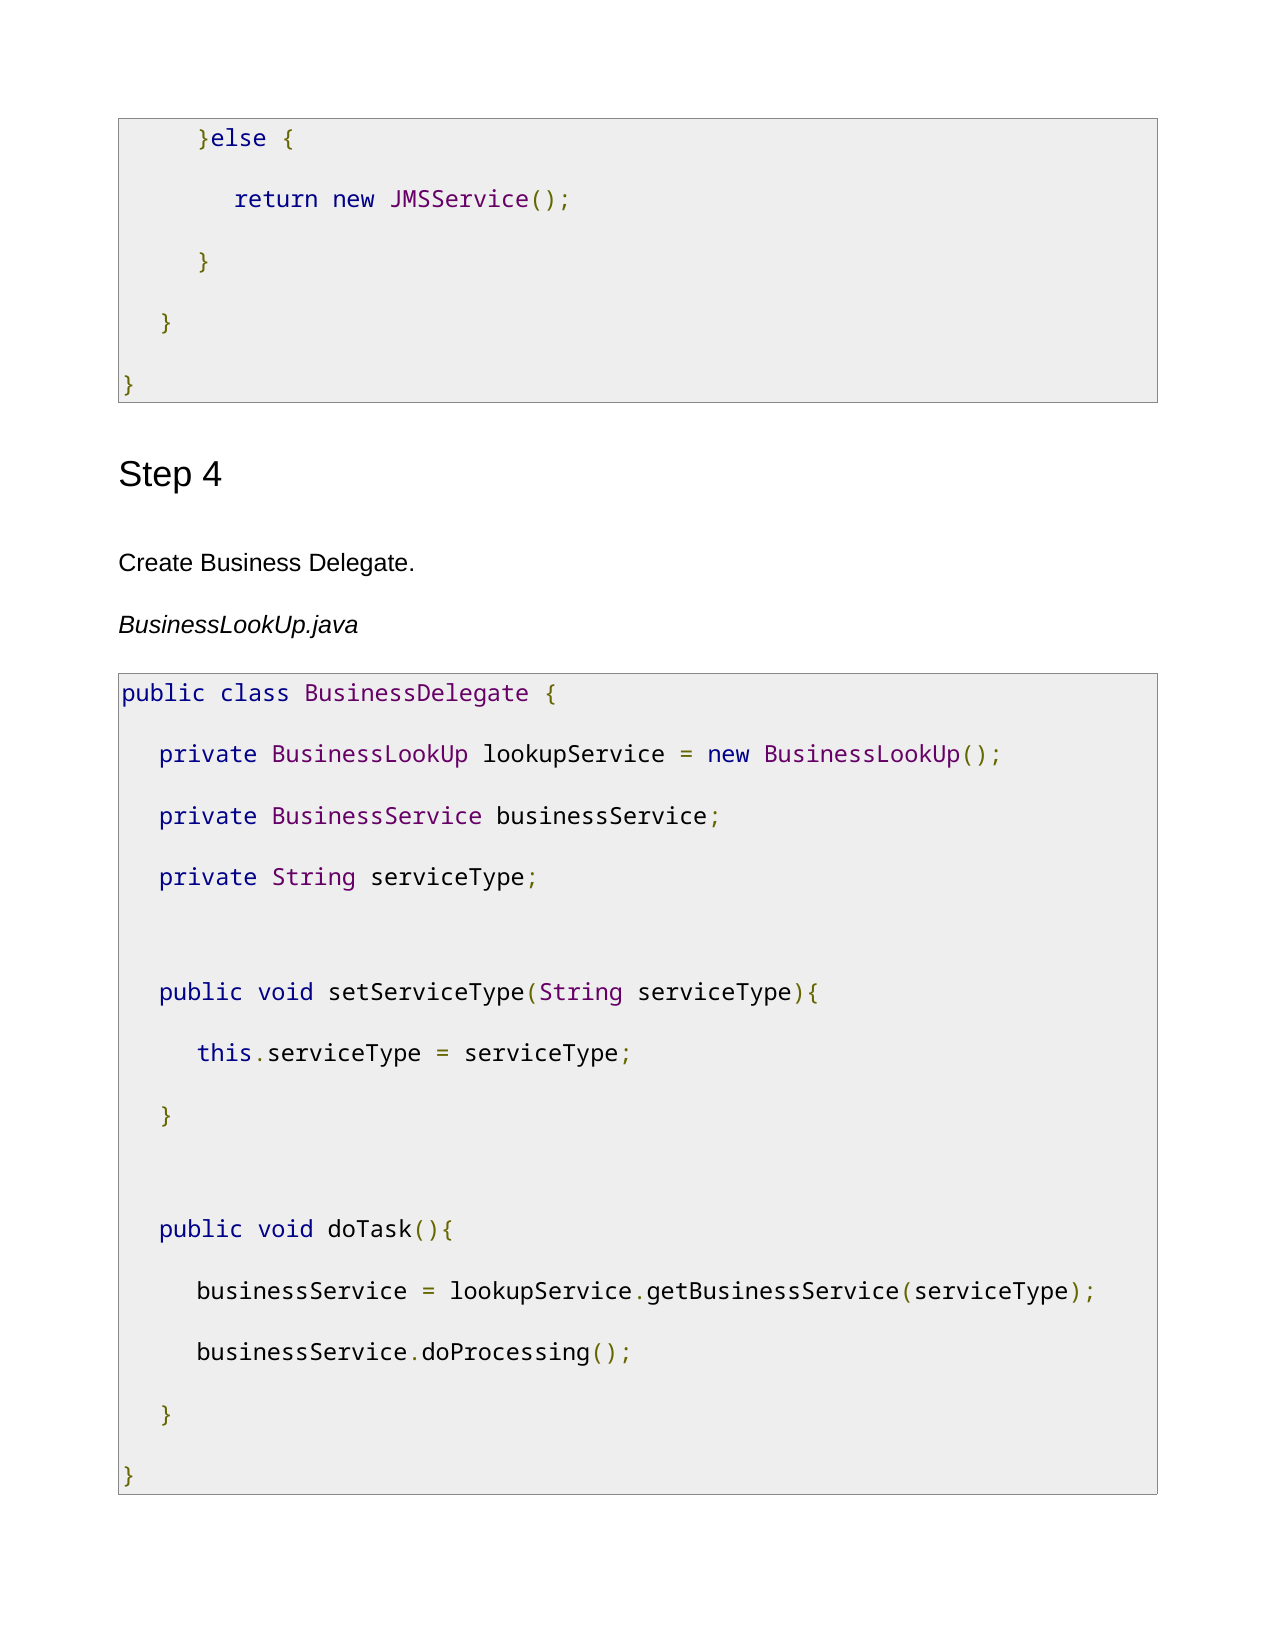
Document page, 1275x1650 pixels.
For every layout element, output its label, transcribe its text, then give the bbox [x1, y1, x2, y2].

text } [119, 1394, 1157, 1429]
text this.serviceType = serviceType; [119, 1033, 1157, 1068]
subtitle Step 4 [118, 453, 1157, 494]
text public class BusinessDelegate { [119, 674, 1157, 708]
text private String serviceType; [119, 857, 1157, 892]
text }else { [119, 119, 1157, 153]
text public void setServiceType(String serviceType){ [119, 972, 1157, 1007]
text } [119, 302, 1157, 338]
text businessService = lookupService.getBusinessService(serviceType); [119, 1271, 1157, 1306]
text } [119, 1455, 1157, 1494]
text businessService.doProcessing(); [119, 1332, 1157, 1367]
text private BusinessService businessService; [119, 796, 1157, 831]
text } [119, 1095, 1157, 1130]
text public void doTask(){ [119, 1209, 1157, 1244]
text return new JMSService(); [119, 179, 1157, 215]
text } [119, 364, 1157, 402]
text Create Business Delegate. [118, 548, 1157, 577]
text } [119, 241, 1157, 276]
text private BusinessLookUp lookupService = new BusinessLookUp(); [119, 734, 1157, 769]
text BusinessLookUp.java [118, 610, 1157, 639]
